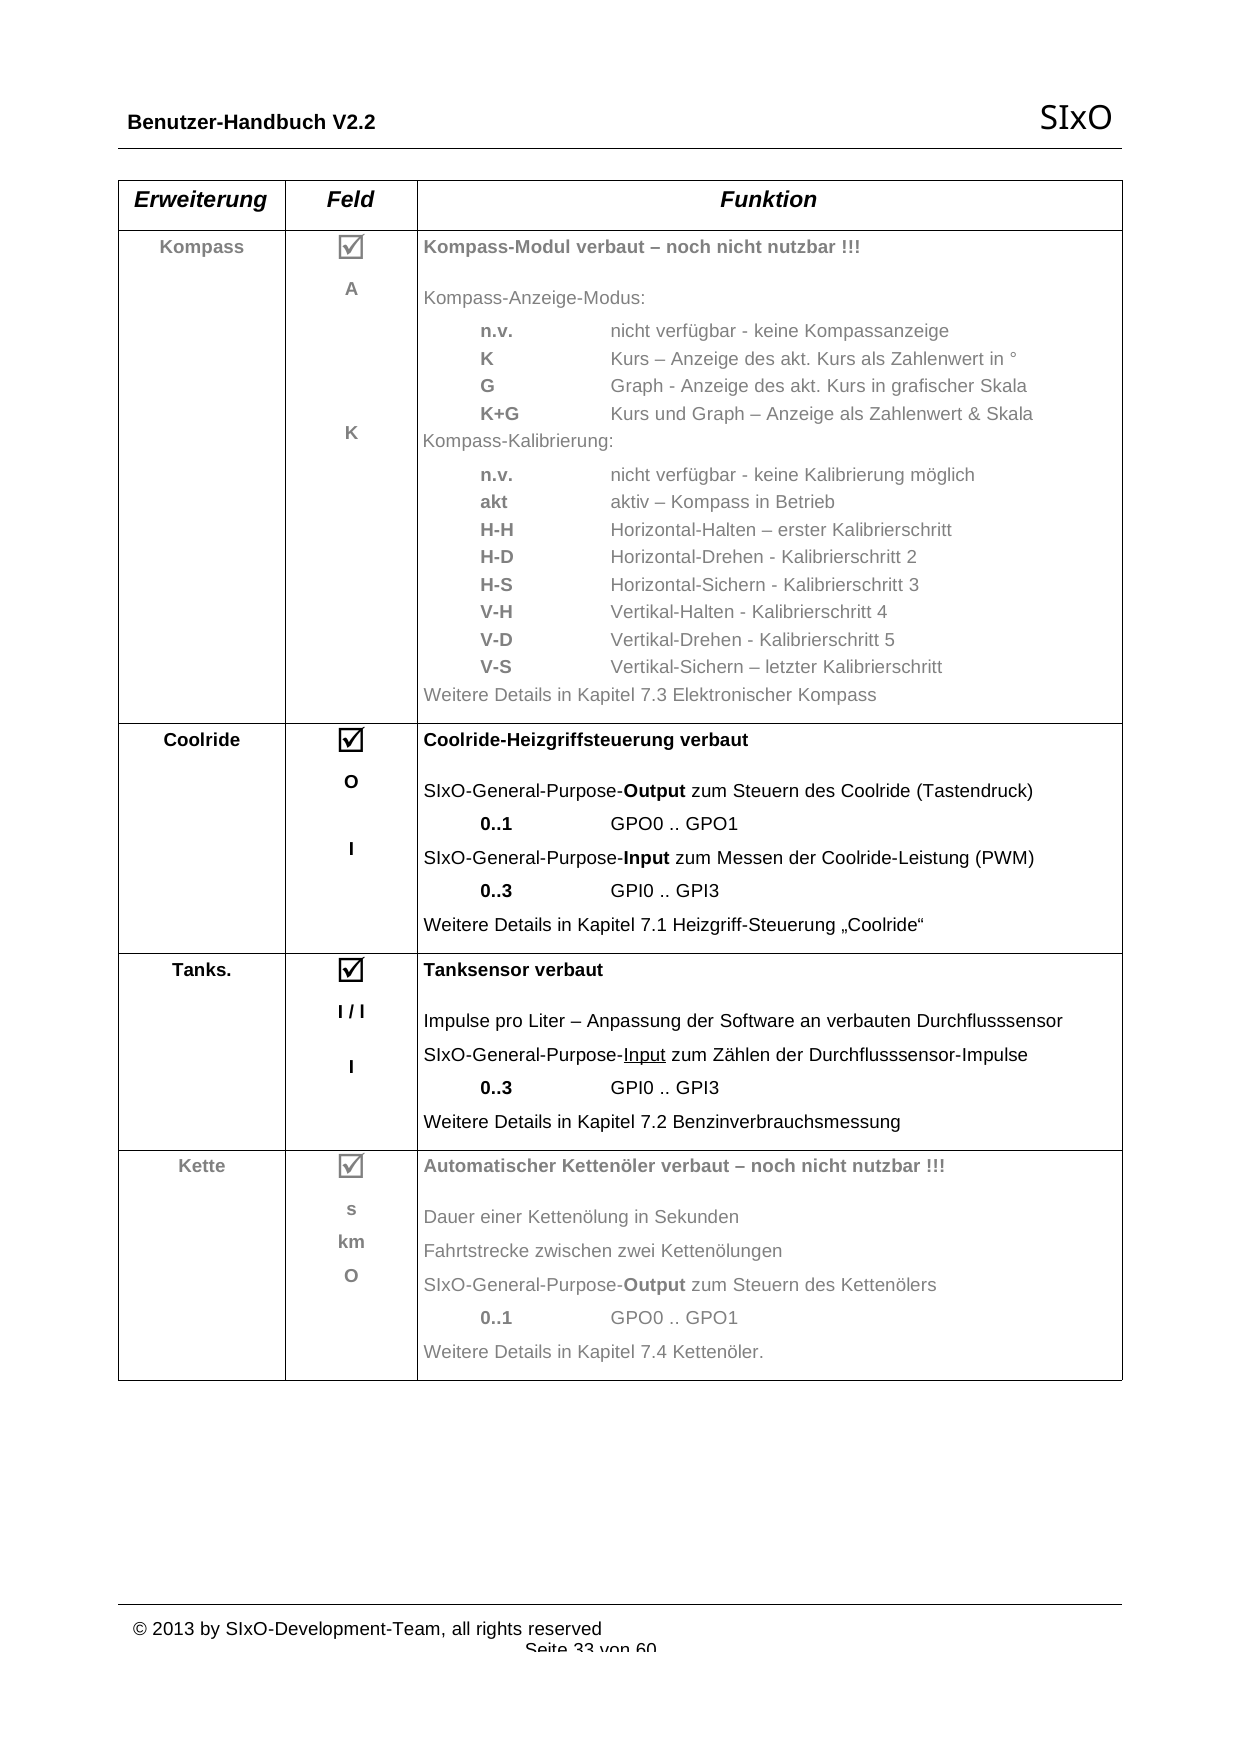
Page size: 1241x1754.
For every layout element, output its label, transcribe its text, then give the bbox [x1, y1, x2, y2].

table_cell Coolride [119, 724, 285, 953]
table_cell  O I [286, 724, 417, 953]
table_cell Coolride-Heizgriffsteuerung verbaut SIxO-General-Purpose-Output zum Steuern des Coolride (Tastendruck) 0..1 GPO0 .. GPO1 SIxO-General-Purpose-Input zum Messen der Coolride-Leistung (PWM) 0..3 GPI0 .. GPI3 Weitere Details in Kapitel 7.1 Heizgriff-Steuerung „Coolride“ [418, 724, 1122, 953]
table_cell Kompass-Modul verbaut – noch nicht nutzbar !!! Kompass-Anzeige-Modus: n.v. nicht verfügbar - keine Kompassanzeige K Kurs – Anzeige des akt. Kurs als Zahlenwert in ° G Graph - Anzeige des akt. Kurs in grafischer Skala K+G Kurs und Graph – Anzeige als Zahlenwert & Skala Kompass-Kalibrierung: n.v. nicht verfügbar - keine Kalibrierung möglich akt aktiv – Kompass in Betrieb H-H Horizontal-Halten – erster Kalibrierschritt H-D Horizontal-Drehen - Kalibrierschritt 2 H-S Horizontal-Sichern - Kalibrierschritt 3 V-H Vertikal-Halten - Kalibrierschritt 4 V-D Vertikal-Drehen - Kalibrierschritt 5 V-S Vertikal-Sichern – letzter Kalibrierschritt Weitere Details in Kapitel 7.3 Elektronischer Kompass [418, 231, 1122, 723]
table_header Funktion [418, 181, 1122, 230]
table_cell  I / l I [286, 954, 417, 1150]
table_cell  A K [286, 231, 417, 723]
table_header Erweiterung [119, 181, 285, 230]
table_cell Kompass [119, 231, 285, 723]
table_cell Tanksensor verbaut Impulse pro Liter – Anpassung der Software an verbauten Durchflusssensor SIxO-General-Purpose-Input zum Zählen der Durchflusssensor-Impulse 0..3 GPI0 .. GPI3 Weitere Details in Kapitel 7.2 Benzinverbrauchsmessung [418, 954, 1122, 1150]
table_cell  s km O [286, 1151, 417, 1380]
table_cell Tanks. [119, 954, 285, 1150]
table_cell Automatischer Kettenöler verbaut – noch nicht nutzbar !!! Dauer einer Kettenölung in Sekunden Fahrtstrecke zwischen zwei Kettenölungen SIxO-General-Purpose-Output zum Steuern des Kettenölers 0..1 GPO0 .. GPO1 Weitere Details in Kapitel 7.4 Kettenöler. [418, 1151, 1122, 1380]
table_header Feld [286, 181, 417, 230]
table_cell Kette [119, 1151, 285, 1380]
